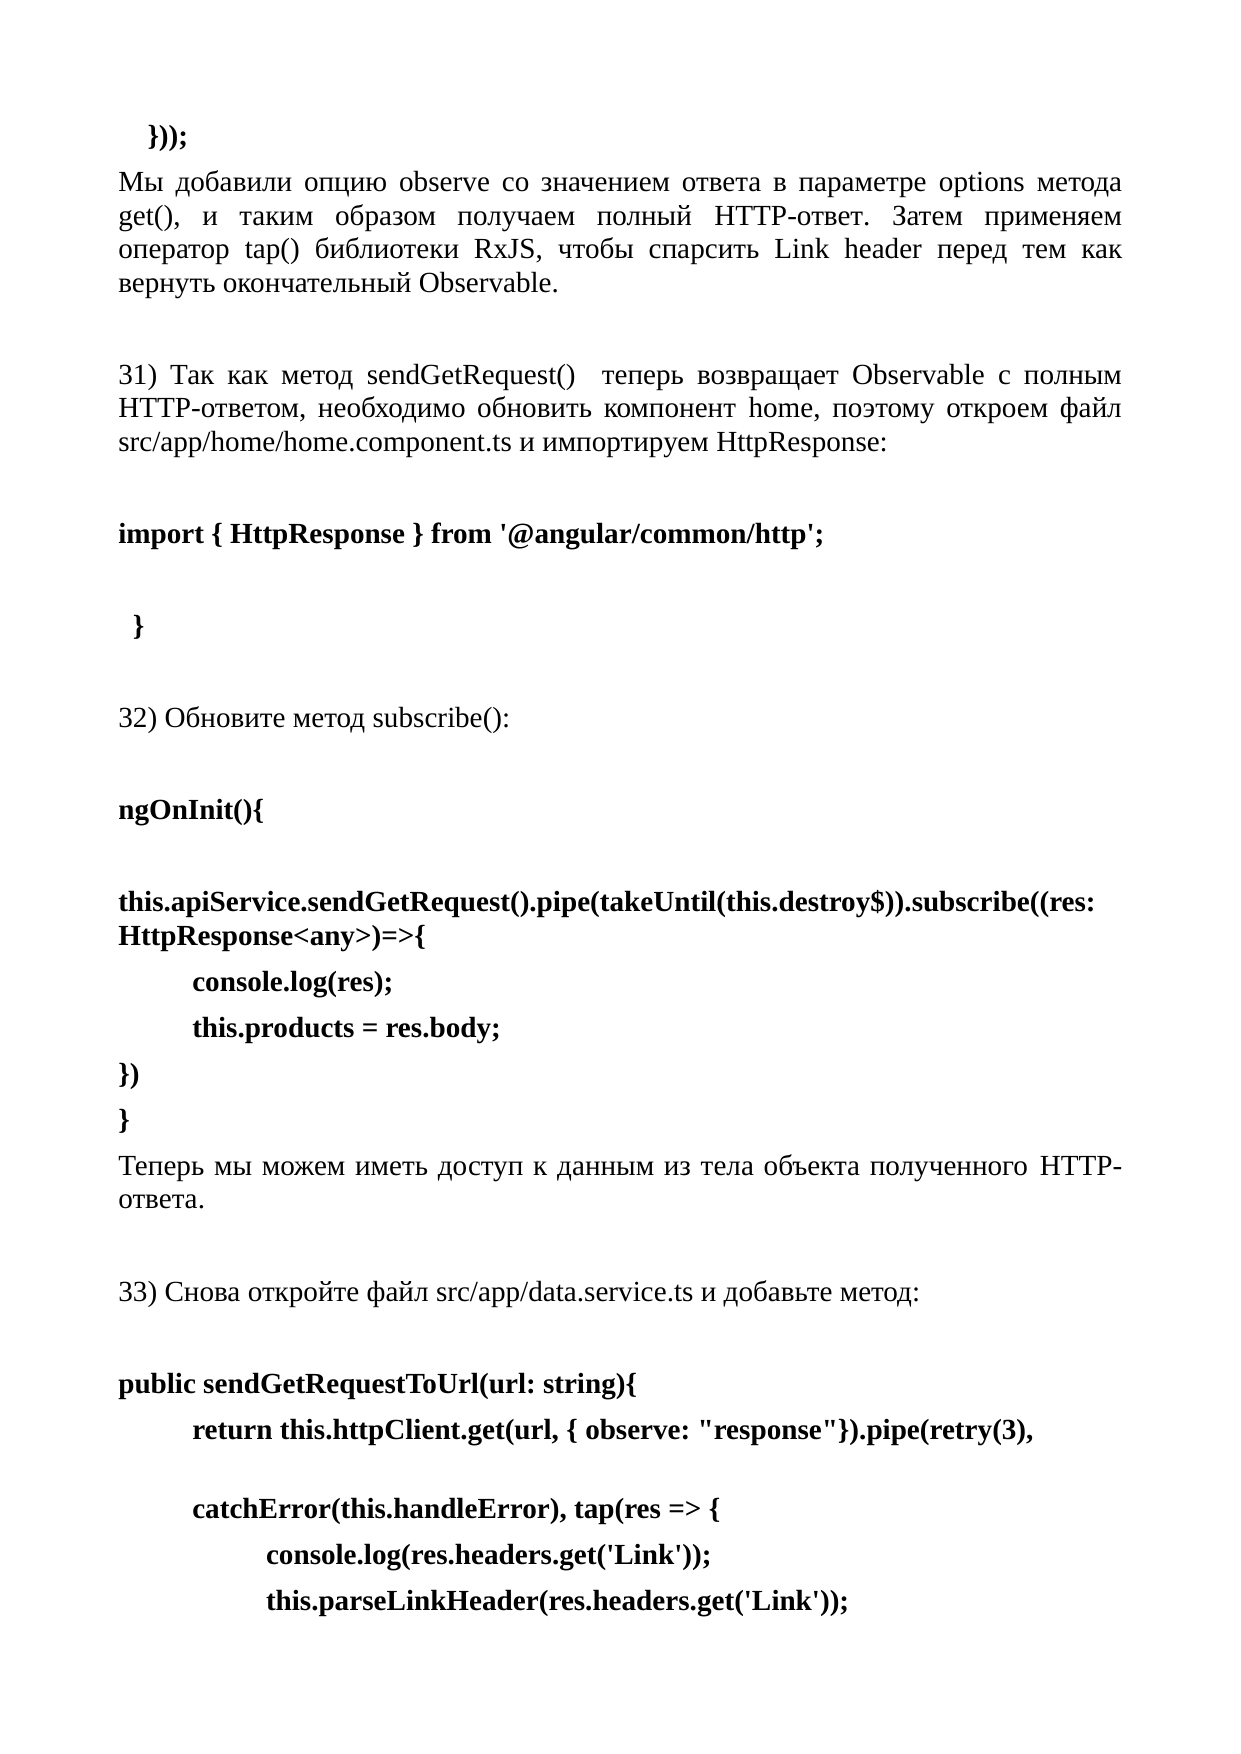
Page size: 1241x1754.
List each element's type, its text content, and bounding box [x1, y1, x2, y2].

text 32) Обновите метод subscribe(): [118, 700, 1122, 734]
text return this.httpClient.get(url, { observe: "response"}).pipe(retry(3), [118, 1412, 1122, 1479]
text public sendGetRequestToUrl(url: string){ [118, 1366, 1122, 1399]
text this.apiService.sendGetRequest().pipe(takeUntil(this.destroy$)).subscribe((res: HttpResponse<any>)=>{ [118, 884, 1122, 951]
text 31) Так как метод sendGetRequest() теперь возвращает Observable с полным HTTP-ответом, необходимо обновить компонент home, поэтому откроем файл src/app/home/home.component.ts и импортируем HttpResponse: [118, 357, 1122, 457]
text } [118, 1102, 1122, 1136]
text })); [118, 118, 1122, 152]
text console.log(res); [118, 964, 1122, 997]
text 33) Снова откройте файл src/app/data.service.ts и добавьте метод: [118, 1274, 1122, 1307]
text }) [118, 1056, 1122, 1089]
text Теперь мы можем иметь доступ к данным из тела объекта полученного HTTP-ответа. [118, 1148, 1122, 1215]
text ngOnInit(){ [118, 792, 1122, 826]
text Мы добавили опцию observe со значением ответа в параметре options метода get(), и таким образом получаем полный HTTP-ответ. Затем применяем оператор tap() библиотеки RxJS, чтобы спарсить Link header перед тем как вернуть окончательный Observable. [118, 164, 1122, 298]
text console.log(res.headers.get('Link')); [118, 1537, 1122, 1571]
text import { HttpResponse } from '@angular/common/http'; [118, 516, 1122, 549]
text this.products = res.body; [118, 1010, 1122, 1043]
text this.parseLinkHeader(res.headers.get('Link')); [118, 1583, 1122, 1617]
text catchError(this.handleError), tap(res => { [118, 1491, 1122, 1525]
text } [118, 608, 1122, 642]
